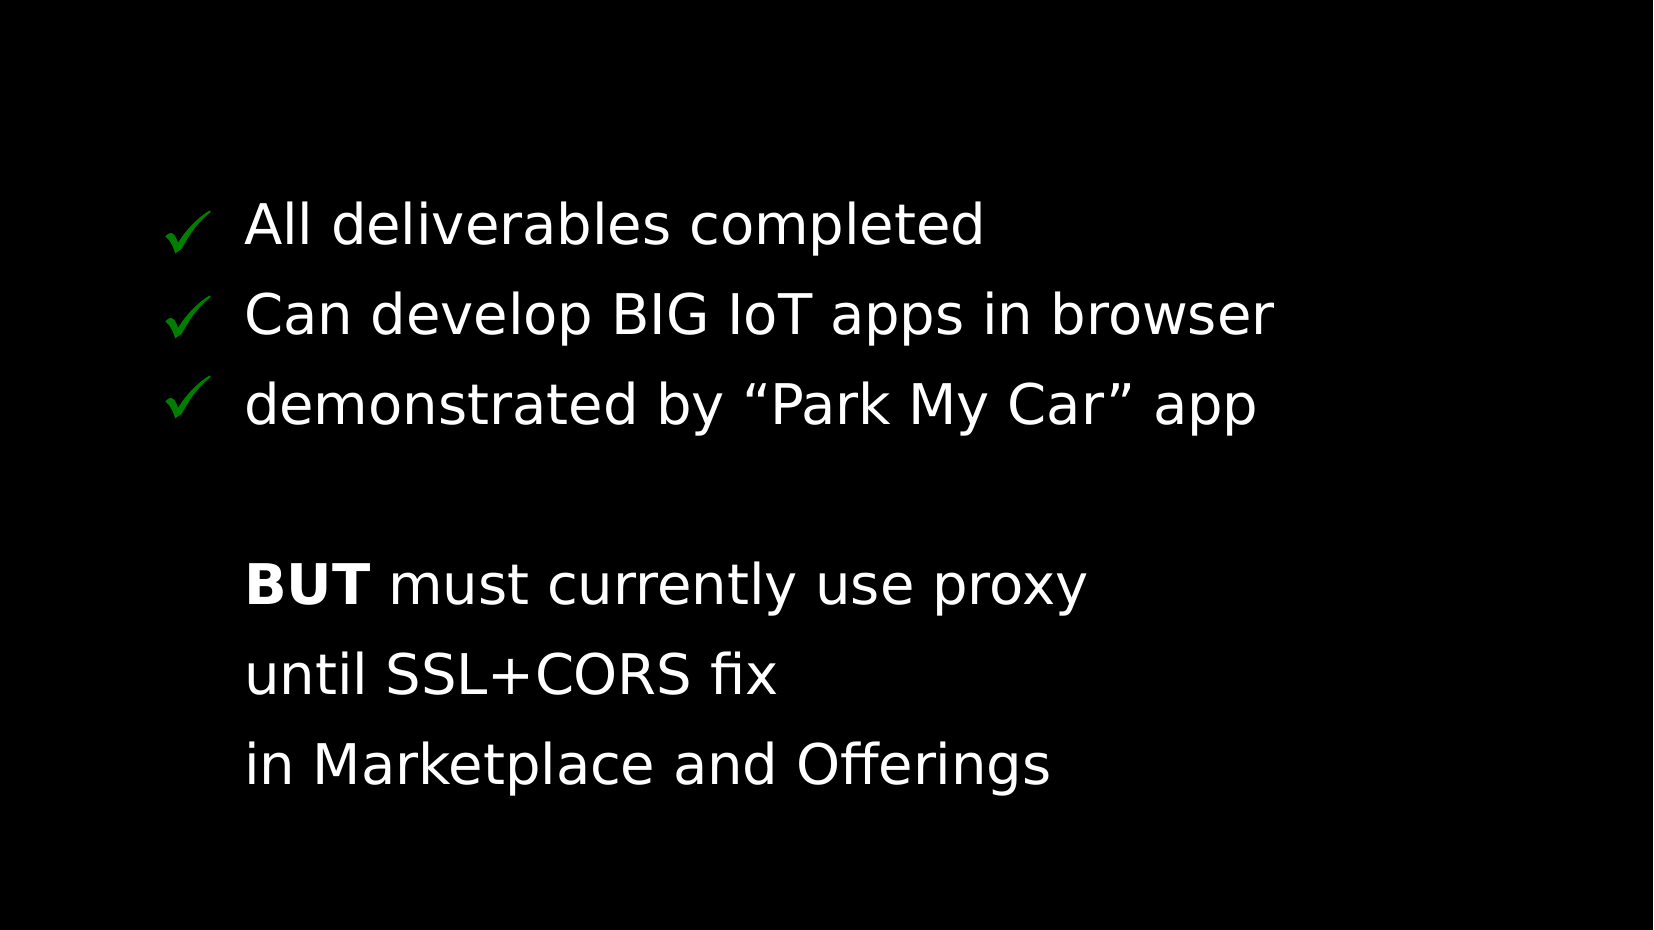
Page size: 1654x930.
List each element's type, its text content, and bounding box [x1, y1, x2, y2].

picture [165, 209, 211, 256]
list All deliverables completed Can develop BIG IoT apps in browser demonstrated by “Park My Car” app BUT must currently use proxy until SSL+CORS fix in Marketplace and Offerings [184, 192, 1653, 800]
picture [165, 374, 211, 420]
picture [165, 294, 211, 340]
